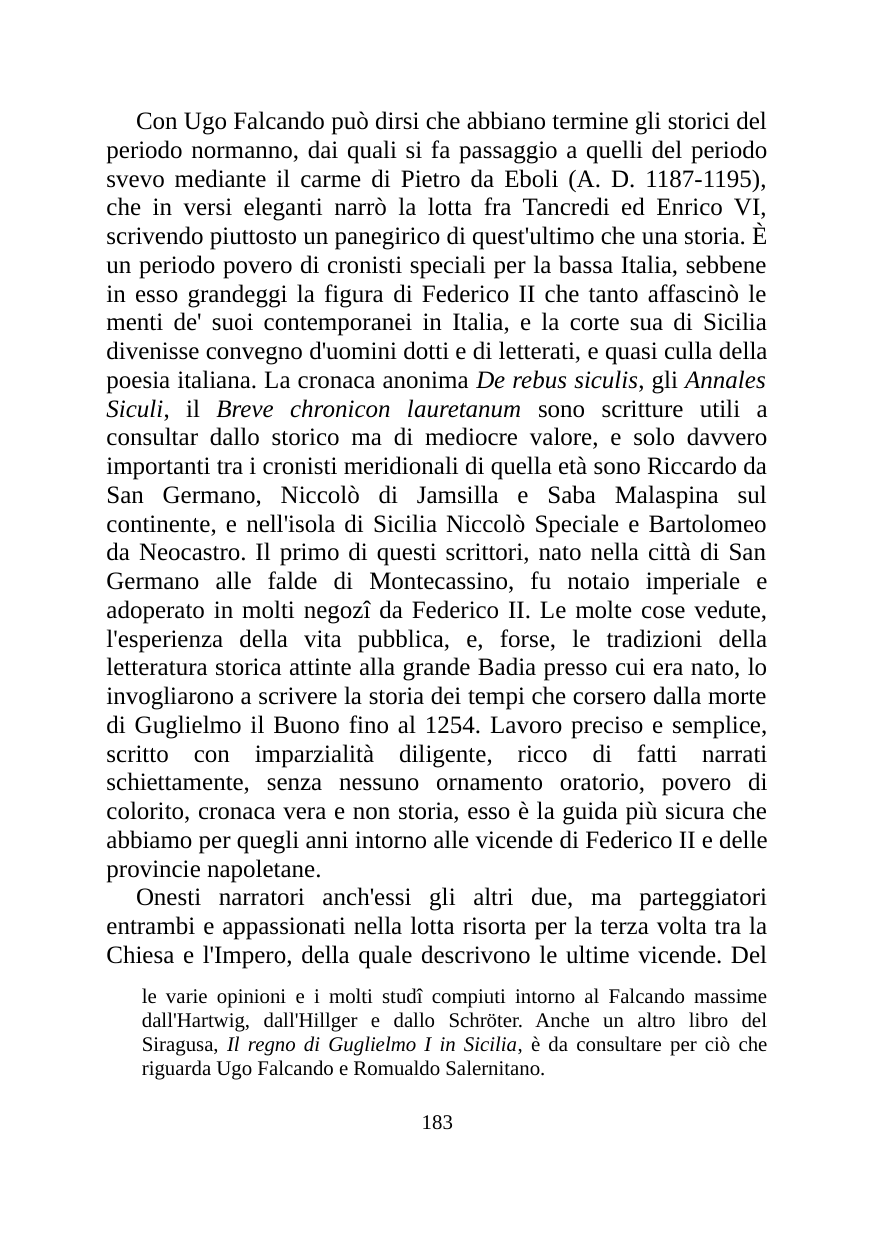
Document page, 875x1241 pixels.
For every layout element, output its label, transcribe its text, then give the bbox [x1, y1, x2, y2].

text Onesti narratori anch'essi gli altri due, ma parteggiatori entrambi e appassionati nella lotta risorta per la terza volta tra la Chiesa e l'Impero, della quale descrivono le ultime vicende. Del [106, 882, 768, 969]
text Con Ugo Falcando può dirsi che abbiano termine gli storici del periodo normanno, dai quali si fa passaggio a quelli del periodo svevo mediante il carme di Pietro da Eboli (A. D. 1187-1195), che in versi eleganti narrò la lotta fra Tancredi ed Enrico VI, scrivendo piuttosto un panegirico di quest'ultimo che una storia. È un periodo povero di cronisti speciali per la bassa Italia, sebbene in esso grandeggi la figura di Federico II che tanto affascinò le menti de' suoi contemporanei in Italia, e la corte sua di Sicilia divenisse convegno d'uomini dotti e di letterati, e quasi culla della poesia italiana. La cronaca anonima De rebus siculis, gli Annales Siculi, il Breve chronicon lauretanum sono scritture utili a consultar dallo storico ma di mediocre valore, e solo davvero importanti tra i cronisti meridionali di quella età sono Riccardo da San Germano, Niccolò di Jamsilla e Saba Malaspina sul continente, e nell'isola di Sicilia Niccolò Speciale e Bartolomeo da Neocastro. Il primo di questi scrittori, nato nella città di San Germano alle falde di Montecassino, fu notaio imperiale e adoperato in molti negozî da Federico II. Le molte cose vedute, l'esperienza della vita pubblica, e, forse, le tradizioni della letteratura storica attinte alla grande Badia presso cui era nato, lo invogliarono a scrivere la storia dei tempi che corsero dalla morte di Guglielmo il Buono fino al 1254. Lavoro preciso e semplice, scritto con imparzialità diligente, ricco di fatti narrati schiettamente, senza nessuno ornamento oratorio, povero di colorito, cronaca vera e non storia, esso è la guida più sicura che abbiamo per quegli anni intorno alle vicende di Federico II e delle provincie napoletane. [106, 106, 768, 882]
text le varie opinioni e i molti studî compiuti intorno al Falcando massime dall'Hartwig, dall'Hillger e dallo Schröter. Anche un altro libro del Siragusa, Il regno di Guglielmo I in Sicilia, è da consultare per ciò che riguarda Ugo Falcando e Romualdo Salernitano. [106, 984, 768, 1080]
